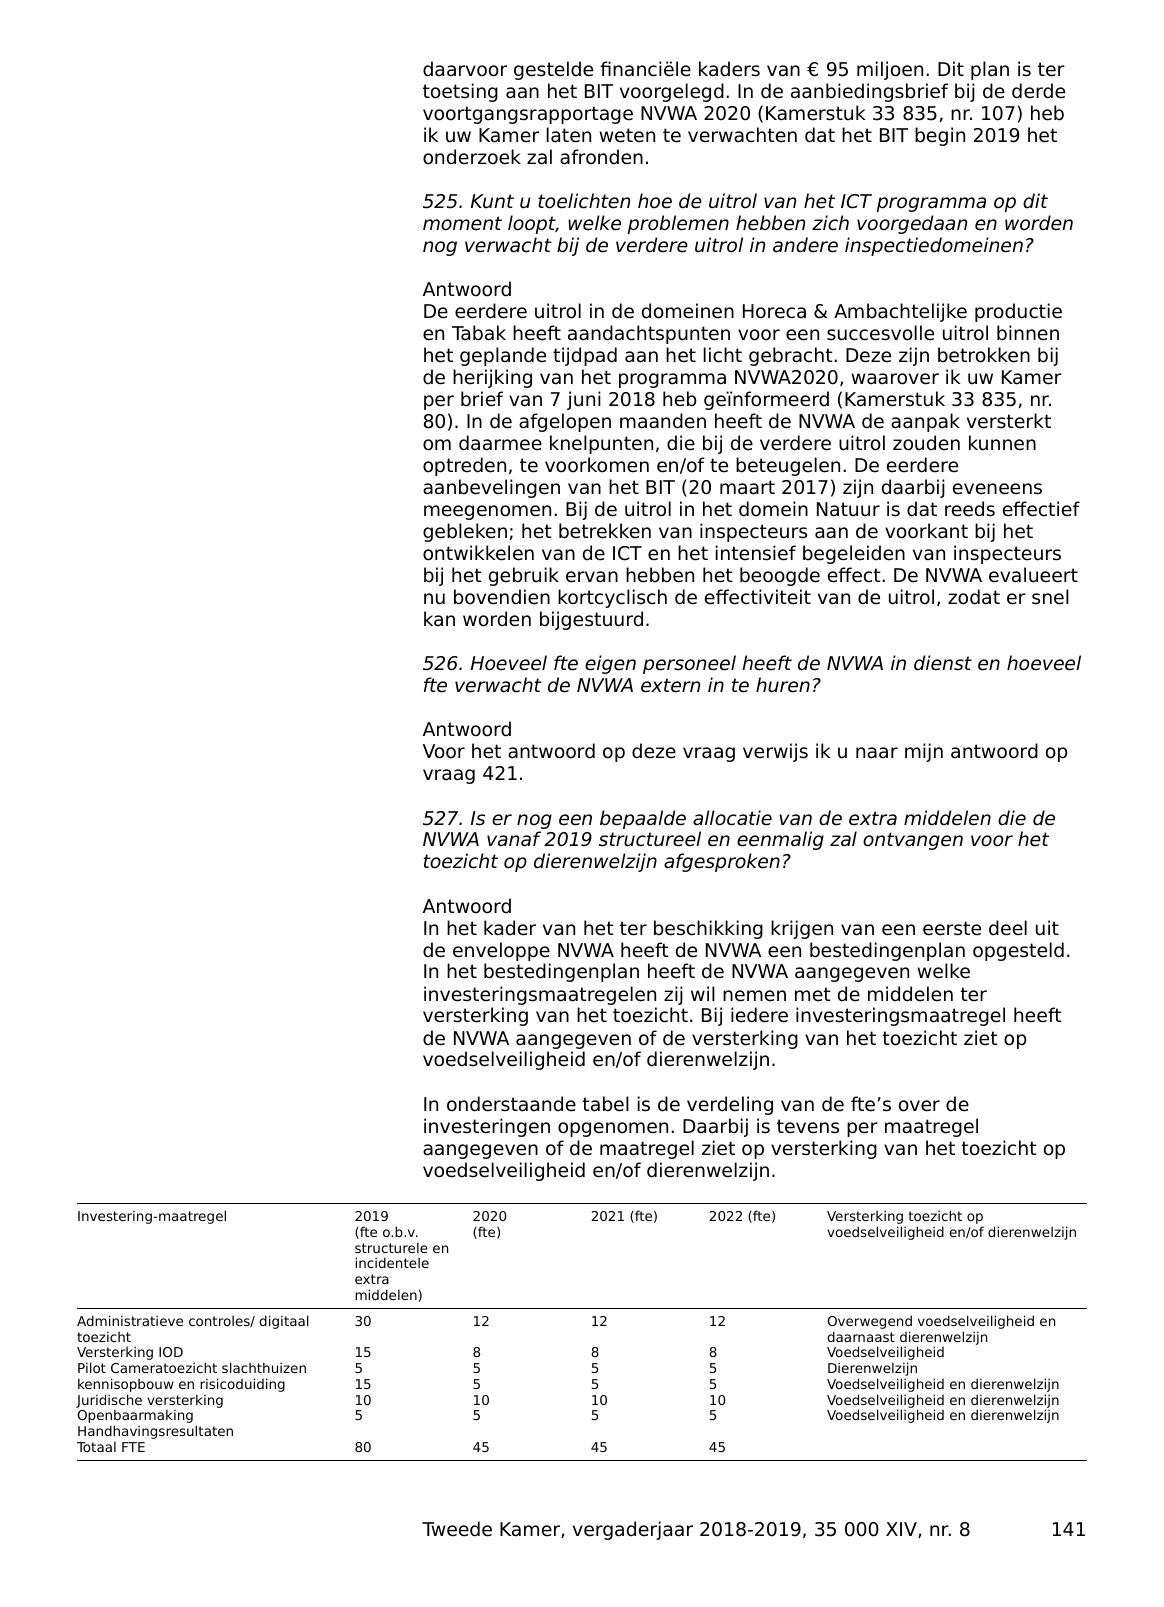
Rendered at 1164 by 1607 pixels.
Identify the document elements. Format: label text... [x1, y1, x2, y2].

table_cell 5 [703, 1408, 821, 1440]
text Antwoord [422, 896, 1087, 917]
table_cell 5 [585, 1377, 703, 1392]
table_cell 5 [466, 1377, 584, 1392]
table_cell Openbaarmaking Handhavingsresultaten [77, 1408, 348, 1440]
text 526. Hoeveel fte eigen personeel heeft de NVWA in dienst en hoeveel fte verwacht de NVWA extern in te huren? [422, 653, 1087, 697]
table_cell 30 [348, 1309, 466, 1345]
table_cell 8 [585, 1345, 703, 1361]
text 527. Is er nog een bepaalde allocatie van de extra middelen die de NVWA vanaf 2019 structureel en eenmalig zal ontvangen voor het toezicht op dierenwelzijn afgesproken? [422, 807, 1087, 873]
table_cell Voedselveiligheid en dierenwelzijn [821, 1408, 1087, 1440]
table_cell 10 [703, 1393, 821, 1408]
table_header 2022 (fte) [703, 1204, 821, 1308]
table_cell Voedselveiligheid en dierenwelzijn [821, 1377, 1087, 1392]
table_cell 15 [348, 1345, 466, 1361]
table_cell kennisopbouw en risicoduiding [77, 1377, 348, 1392]
table_header 2019 (fte o.b.v. structurele en incidentele extra middelen) [348, 1204, 466, 1308]
table_cell [821, 1440, 1087, 1460]
table_cell 12 [585, 1309, 703, 1345]
text De eerdere uitrol in de domeinen Horeca & Ambachtelijke productie en Tabak heeft aandachtspunten voor een succesvolle uitrol binnen het geplande tijdpad aan het licht gebracht. Deze zijn betrokken bij de herijking van het programma NVWA2020, waarover ik uw Kamer per brief van 7 juni 2018 heb geïnformeerd (Kamerstuk 33 835, nr. 80). In de afgelopen maanden heeft de NVWA de aanpak versterkt om daarmee knelpunten, die bij de verdere uitrol zouden kunnen optreden, te voorkomen en/of te beteugelen. De eerdere aanbevelingen van het BIT (20 maart 2017) zijn daarbij eveneens meegenomen. Bij de uitrol in het domein Natuur is dat reeds effectief gebleken; het betrekken van inspecteurs aan de voorkant bij het ontwikkelen van de ICT en het intensief begeleiden van inspecteurs bij het gebruik ervan hebben het beoogde effect. De NVWA evalueert nu bovendien kortcyclisch de effectiviteit van de uitrol, zodat er snel kan worden bijgestuurd. [422, 301, 1087, 631]
table_cell Voedselveiligheid [821, 1345, 1087, 1361]
table_header Investering-maatregel [77, 1204, 348, 1308]
text daarvoor gestelde financiële kaders van € 95 miljoen. Dit plan is ter toetsing aan het BIT voorgelegd. In de aanbiedingsbrief bij de derde voortgangsrapportage NVWA 2020 (Kamerstuk 33 835, nr. 107) heb ik uw Kamer laten weten te verwachten dat het BIT begin 2019 het onderzoek zal afronden. [422, 59, 1087, 169]
table_cell 5 [585, 1361, 703, 1377]
table_cell 8 [466, 1345, 584, 1361]
table_cell 5 [703, 1377, 821, 1392]
text Antwoord [422, 719, 1087, 741]
table_cell 10 [466, 1393, 584, 1408]
table_cell 5 [466, 1408, 584, 1440]
table_cell Administratieve controles/ digitaal toezicht [77, 1309, 348, 1345]
table_cell Voedselveiligheid en dierenwelzijn [821, 1393, 1087, 1408]
table_cell 8 [703, 1345, 821, 1361]
table_cell 10 [348, 1393, 466, 1408]
text In het kader van het ter beschikking krijgen van een eerste deel uit de enveloppe NVWA heeft de NVWA een bestedingenplan opgesteld. In het bestedingenplan heeft de NVWA aangegeven welke investeringsmaatregelen zij wil nemen met de middelen ter versterking van het toezicht. Bij iedere investeringsmaatregel heeft de NVWA aangegeven of de versterking van het toezicht ziet op voedselveiligheid en/of dierenwelzijn. [422, 917, 1087, 1071]
table_cell Totaal FTE [77, 1440, 348, 1460]
text Voor het antwoord op deze vraag verwijs ik u naar mijn antwoord op vraag 421. [422, 741, 1087, 785]
table_cell Overwegend voedselveiligheid en daarnaast dierenwelzijn [821, 1309, 1087, 1345]
table_cell Juridische versterking [77, 1393, 348, 1408]
table_cell 10 [585, 1393, 703, 1408]
table_cell 5 [348, 1408, 466, 1440]
table_cell 12 [466, 1309, 584, 1345]
table_cell Versterking IOD [77, 1345, 348, 1361]
text 525. Kunt u toelichten hoe de uitrol van het ICT programma op dit moment loopt, welke problemen hebben zich voorgedaan en worden nog verwacht bij de verdere uitrol in andere inspectiedomeinen? [422, 191, 1087, 257]
table_cell Pilot Cameratoezicht slachthuizen [77, 1361, 348, 1377]
text In onderstaande tabel is de verdeling van de fte’s over de investeringen opgenomen. Daarbij is tevens per maatregel aangegeven of de maatregel ziet op versterking van het toezicht op voedselveiligheid en/of dierenwelzijn. [422, 1093, 1087, 1181]
text Antwoord [422, 279, 1087, 301]
table_cell 5 [703, 1361, 821, 1377]
table_cell 45 [703, 1440, 821, 1460]
table_cell 15 [348, 1377, 466, 1392]
table_cell 45 [585, 1440, 703, 1460]
table_cell 45 [466, 1440, 584, 1460]
table_cell 5 [348, 1361, 466, 1377]
table_cell 12 [703, 1309, 821, 1345]
table_header 2020 (fte) [466, 1204, 584, 1308]
table_cell Dierenwelzijn [821, 1361, 1087, 1377]
table_cell 5 [585, 1408, 703, 1440]
table_header Versterking toezicht op voedselveiligheid en/of dierenwelzijn [821, 1204, 1087, 1308]
table_cell 5 [466, 1361, 584, 1377]
table_cell 80 [348, 1440, 466, 1460]
table_header 2021 (fte) [585, 1204, 703, 1308]
